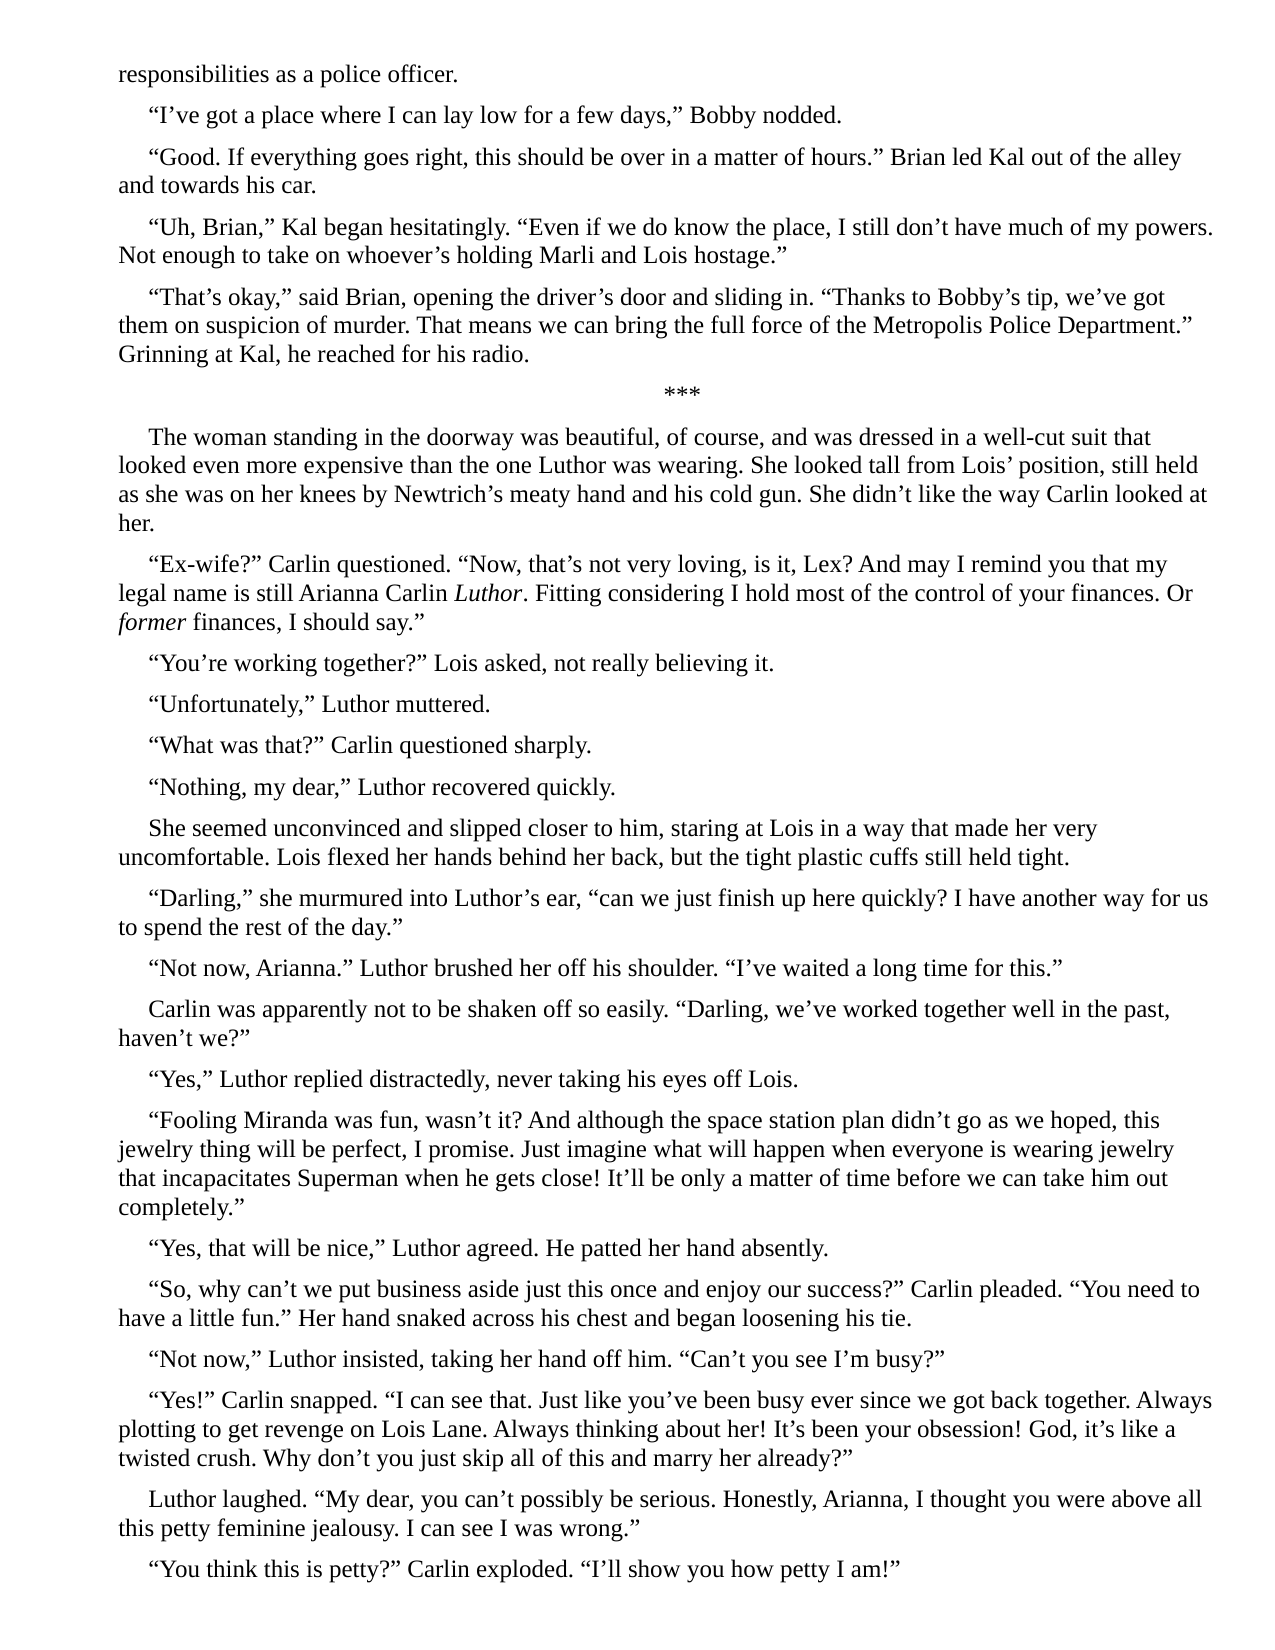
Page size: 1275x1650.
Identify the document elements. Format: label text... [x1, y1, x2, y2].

text responsibilities as a police officer. [118, 59, 1216, 88]
text “Yes!” Carlin snapped. “I can see that. Just like you’ve been busy ever since we got back together. Always plotting to get revenge on Lois Lane. Always thinking about her! It’s been your obsession! God, it’s like a twisted crush. Why don’t you just skip all of this and marry her already?” [118, 1385, 1216, 1472]
text “Not now,” Luthor insisted, taking her hand off him. “Can’t you see I’m busy?” [118, 1344, 1216, 1373]
text “I’ve got a place where I can lay low for a few days,” Bobby nodded. [118, 100, 1216, 129]
text “You’re working together?” Lois asked, not really believing it. [118, 648, 1216, 677]
text *** [118, 380, 1216, 409]
text Luthor laughed. “My dear, you can’t possibly be serious. Honestly, Arianna, I thought you were above all this petty feminine jealousy. I can see I was wrong.” [118, 1484, 1216, 1542]
text “Yes,” Luthor replied distractedly, never taking his eyes off Lois. [118, 1064, 1216, 1093]
text “Ex-wife?” Carlin questioned. “Now, that’s not very loving, is it, Lex? And may I remind you that my legal name is still Arianna Carlin Luthor. Fitting considering I hold most of the control of your finances. Or former finances, I should say.” [118, 549, 1216, 635]
text Carlin was apparently not to be shaken off so easily. “Darling, we’ve worked together well in the past, haven’t we?” [118, 994, 1216, 1052]
text “What was that?” Carlin questioned sharply. [118, 730, 1216, 759]
text “Uh, Brian,” Kal began hesitatingly. “Even if we do know the place, I still don’t have much of my powers. Not enough to take on whoever’s holding Marli and Lois hostage.” [118, 212, 1216, 269]
text She seemed unconvinced and slipped closer to him, staring at Lois in a way that made her very uncomfortable. Lois flexed her hands behind her back, but the tight plastic cuffs still held tight. [118, 813, 1216, 870]
text “Yes, that will be nice,” Luthor agreed. He patted her hand absently. [118, 1233, 1216, 1262]
text “That’s okay,” said Brian, opening the driver’s door and sliding in. “Thanks to Bobby’s tip, we’ve got them on suspicion of murder. That means we can bring the full force of the Metropolis Police Department.” Grinning at Kal, he reached for his radio. [118, 282, 1216, 368]
text “Nothing, my dear,” Luthor recovered quickly. [118, 772, 1216, 800]
text The woman standing in the doorway was beautiful, of course, and was dressed in a well-cut suit that looked even more expensive than the one Luthor was wearing. She looked tall from Lois’ position, still held as she was on her knees by Newtrich’s meaty hand and his cold gun. She didn’t like the way Carlin looked at her. [118, 422, 1216, 537]
text “So, why can’t we put business aside just this once and enjoy our success?” Carlin pleaded. “You need to have a little fun.” Her hand snaked across his chest and began loosening his tie. [118, 1274, 1216, 1332]
text “Darling,” she murmured into Luthor’s ear, “can we just finish up here quickly? I have another way for us to spend the rest of the day.” [118, 883, 1216, 940]
text “You think this is petty?” Carlin exploded. “I’ll show you how petty I am!” [118, 1554, 1216, 1583]
text “Fooling Miranda was fun, wasn’t it? And although the space station plan didn’t go as we hoped, this jewelry thing will be perfect, I promise. Just imagine what will happen when everyone is wearing jewelry that incapacitates Superman when he gets close! It’ll be only a matter of time before we can take him out completely.” [118, 1105, 1216, 1220]
text “Unfortunately,” Luthor muttered. [118, 689, 1216, 718]
text “Good. If everything goes right, this should be over in a matter of hours.” Brian led Kal out of the alley and towards his car. [118, 142, 1216, 199]
text “Not now, Arianna.” Luthor brushed her off his shoulder. “I’ve waited a long time for this.” [118, 953, 1216, 982]
